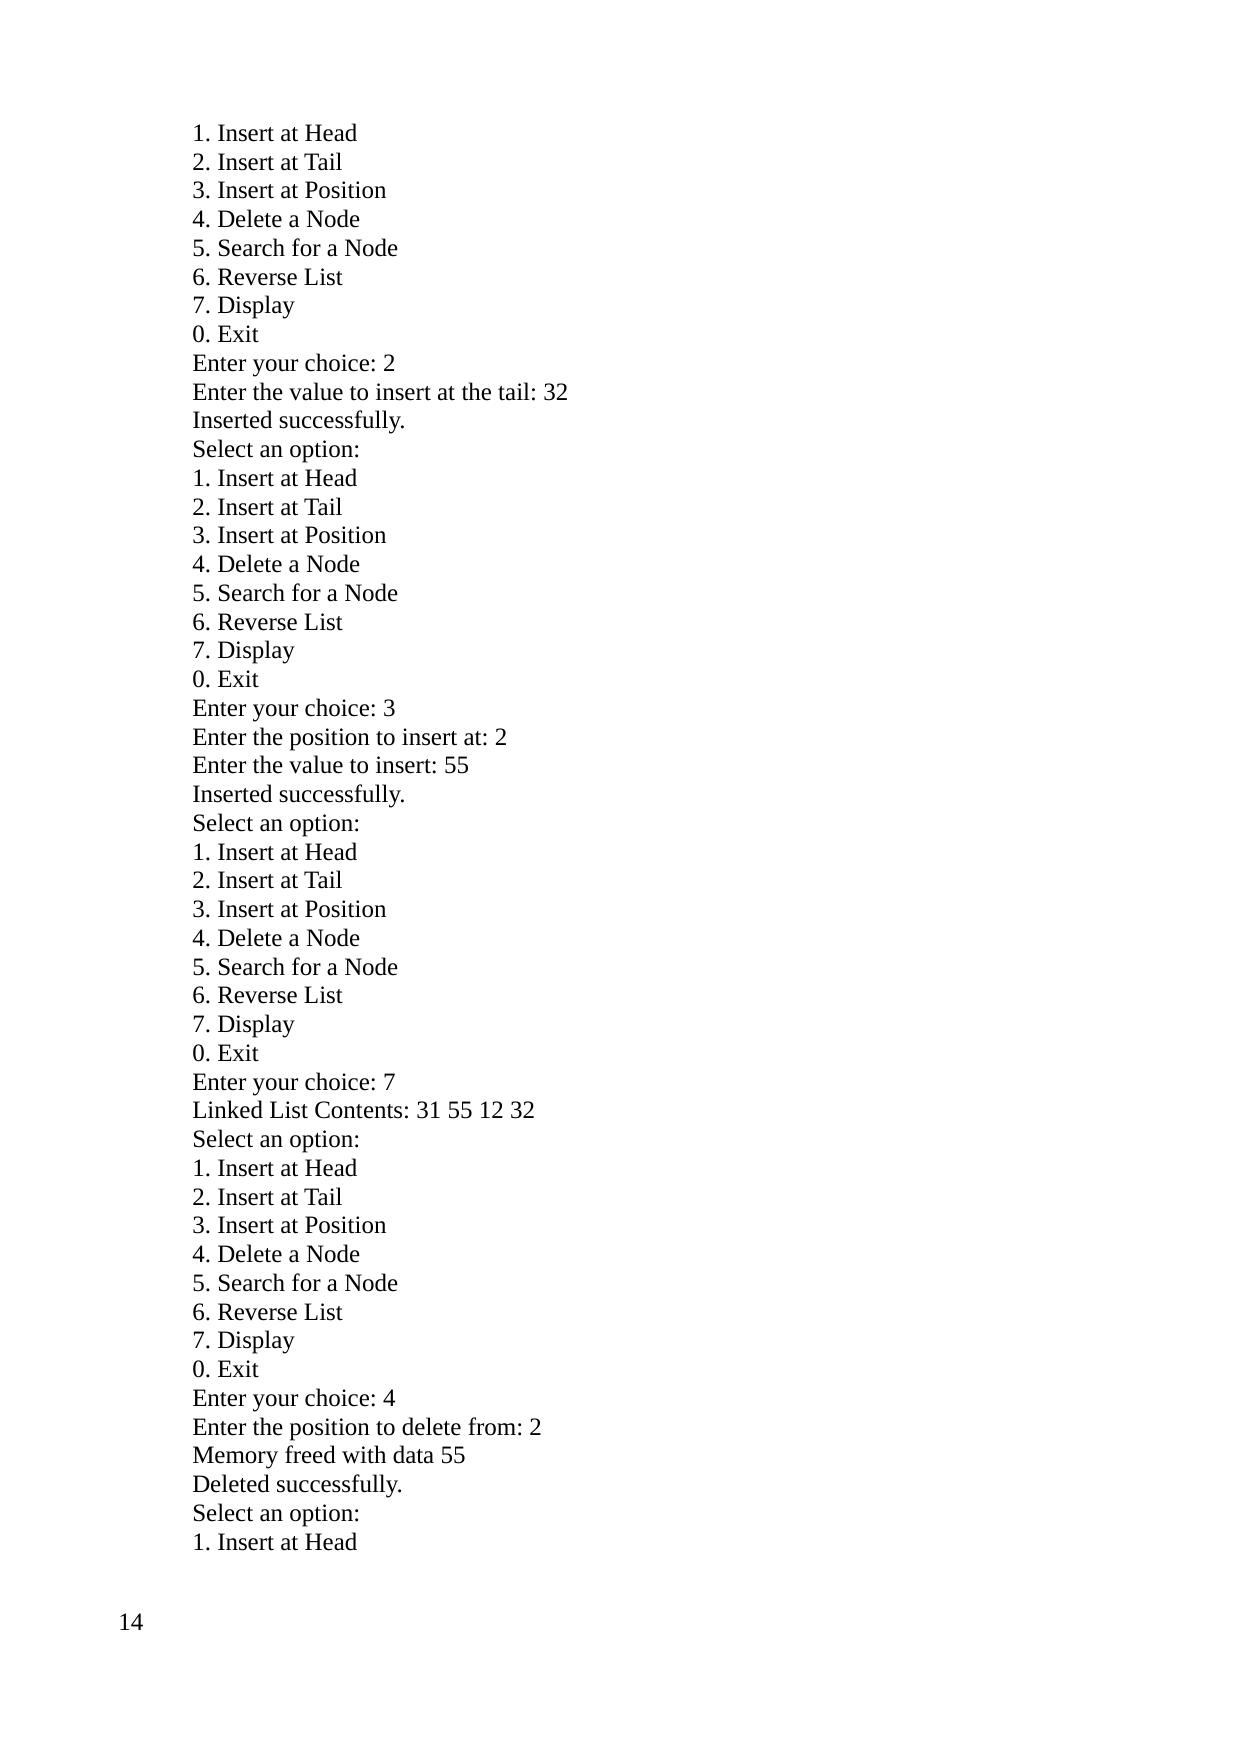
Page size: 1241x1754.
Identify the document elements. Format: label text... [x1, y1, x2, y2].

text 1. Insert at Head [118, 837, 1122, 866]
text 0. Exit [118, 319, 1122, 348]
text 2. Insert at Tail [118, 1182, 1122, 1211]
text 0. Exit [118, 1038, 1122, 1067]
text Enter your choice: 2 [118, 348, 1122, 377]
text Select an option: [118, 808, 1122, 837]
text Inserted successfully. [118, 779, 1122, 808]
text Linked List Contents: 31 55 12 32 [118, 1096, 1122, 1124]
text 5. Search for a Node [118, 233, 1122, 262]
text 0. Exit [118, 1354, 1122, 1383]
text 4. Delete a Node [118, 923, 1122, 952]
text 1. Insert at Head [118, 118, 1122, 147]
text 6. Reverse List [118, 1297, 1122, 1326]
text 3. Insert at Position [118, 1211, 1122, 1239]
text Enter your choice: 3 [118, 693, 1122, 722]
text 4. Delete a Node [118, 549, 1122, 578]
text Enter the value to insert at the tail: 32 [118, 377, 1122, 406]
text 7. Display [118, 636, 1122, 664]
text Enter your choice: 4 [118, 1383, 1122, 1412]
text Enter your choice: 7 [118, 1067, 1122, 1096]
text 6. Reverse List [118, 607, 1122, 636]
text 1. Insert at Head [118, 1153, 1122, 1182]
text 5. Search for a Node [118, 1268, 1122, 1297]
text 2. Insert at Tail [118, 492, 1122, 521]
text 4. Delete a Node [118, 1239, 1122, 1268]
text 7. Display [118, 291, 1122, 319]
text 6. Reverse List [118, 981, 1122, 1009]
text 1. Insert at Head [118, 463, 1122, 492]
text 2. Insert at Tail [118, 147, 1122, 176]
text 0. Exit [118, 664, 1122, 693]
text 7. Display [118, 1326, 1122, 1354]
text Memory freed with data 55 [118, 1441, 1122, 1469]
text Select an option: [118, 1124, 1122, 1153]
text Inserted successfully. [118, 406, 1122, 434]
text Select an option: [118, 1498, 1122, 1527]
text 2. Insert at Tail [118, 866, 1122, 894]
text 3. Insert at Position [118, 521, 1122, 549]
text Enter the position to insert at: 2 [118, 722, 1122, 751]
text Deleted successfully. [118, 1469, 1122, 1498]
text 5. Search for a Node [118, 578, 1122, 607]
text 5. Search for a Node [118, 952, 1122, 981]
text 3. Insert at Position [118, 894, 1122, 923]
text Enter the value to insert: 55 [118, 751, 1122, 779]
text 7. Display [118, 1009, 1122, 1038]
text 3. Insert at Position [118, 176, 1122, 204]
text Enter the position to delete from: 2 [118, 1412, 1122, 1441]
text 4. Delete a Node [118, 204, 1122, 233]
text Select an option: [118, 434, 1122, 463]
text 1. Insert at Head [118, 1527, 1122, 1556]
text 6. Reverse List [118, 262, 1122, 291]
